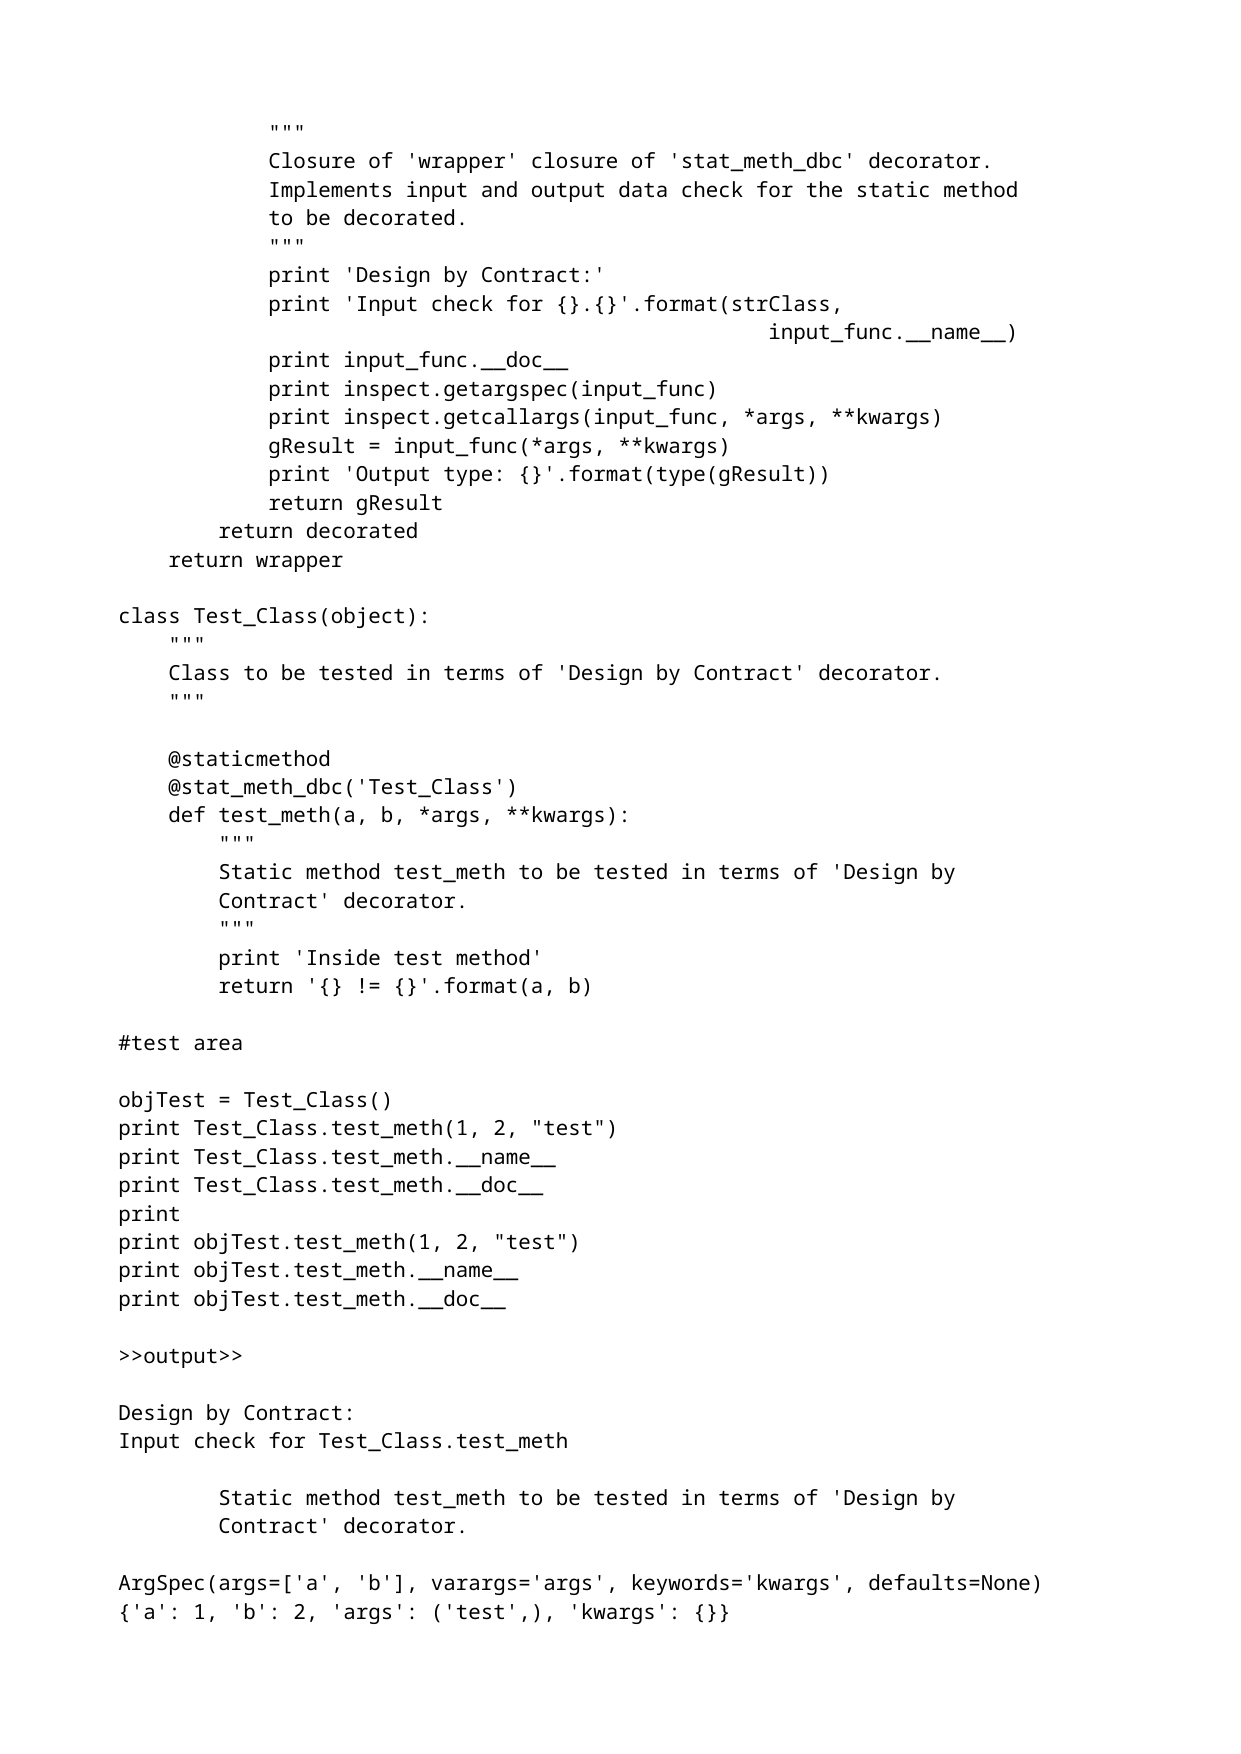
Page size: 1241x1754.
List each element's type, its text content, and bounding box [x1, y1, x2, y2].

text print Test_Class.test_meth.__name__ [118, 1142, 1122, 1170]
text #test area [118, 1028, 1122, 1057]
text ArgSpec(args=['a', 'b'], varargs='args', keywords='kwargs', defaults=None) [118, 1568, 1122, 1597]
text print objTest.test_meth.__name__ [118, 1256, 1122, 1284]
text print 'Inside test method' [118, 943, 1122, 971]
text """ [118, 232, 1122, 260]
text Class to be tested in terms of 'Design by Contract' decorator. [118, 658, 1122, 687]
text print 'Input check for {}.{}'.format(strClass, [118, 289, 1122, 317]
text print [118, 1199, 1122, 1227]
text return '{} != {}'.format(a, b) [118, 971, 1122, 1000]
text def test_meth(a, b, *args, **kwargs): [118, 801, 1122, 829]
text print inspect.getcallargs(input_func, *args, **kwargs) [118, 402, 1122, 431]
text Contract' decorator. [118, 1512, 1122, 1540]
text Static method test_meth to be tested in terms of 'Design by [118, 857, 1122, 886]
text {'a': 1, 'b': 2, 'args': ('test',), 'kwargs': {}} [118, 1597, 1122, 1625]
text Closure of 'wrapper' closure of 'stat_meth_dbc' decorator. [118, 147, 1122, 175]
text input_func.__name__) [118, 317, 1122, 346]
text class Test_Class(object): [118, 602, 1122, 630]
text print 'Output type: {}'.format(type(gResult)) [118, 459, 1122, 488]
text print objTest.test_meth.__doc__ [118, 1284, 1122, 1312]
text Implements input and output data check for the static method [118, 175, 1122, 203]
text to be decorated. [118, 203, 1122, 232]
text >>output>> [118, 1341, 1122, 1369]
text return gResult [118, 488, 1122, 516]
text print Test_Class.test_meth(1, 2, "test") [118, 1113, 1122, 1142]
text print objTest.test_meth(1, 2, "test") [118, 1227, 1122, 1256]
text print input_func.__doc__ [118, 346, 1122, 374]
text objTest = Test_Class() [118, 1085, 1122, 1113]
text """ [118, 914, 1122, 943]
text @stat_meth_dbc('Test_Class') [118, 772, 1122, 801]
text gResult = input_func(*args, **kwargs) [118, 431, 1122, 459]
text @staticmethod [118, 744, 1122, 772]
text """ [118, 118, 1122, 147]
text Design by Contract: [118, 1398, 1122, 1426]
text Input check for Test_Class.test_meth [118, 1426, 1122, 1455]
text print inspect.getargspec(input_func) [118, 374, 1122, 402]
text return decorated [118, 516, 1122, 545]
text """ [118, 829, 1122, 857]
text """ [118, 630, 1122, 658]
text return wrapper [118, 545, 1122, 573]
text print Test_Class.test_meth.__doc__ [118, 1170, 1122, 1199]
text Contract' decorator. [118, 886, 1122, 914]
text Static method test_meth to be tested in terms of 'Design by [118, 1483, 1122, 1512]
text print 'Design by Contract:' [118, 260, 1122, 289]
text """ [118, 687, 1122, 715]
